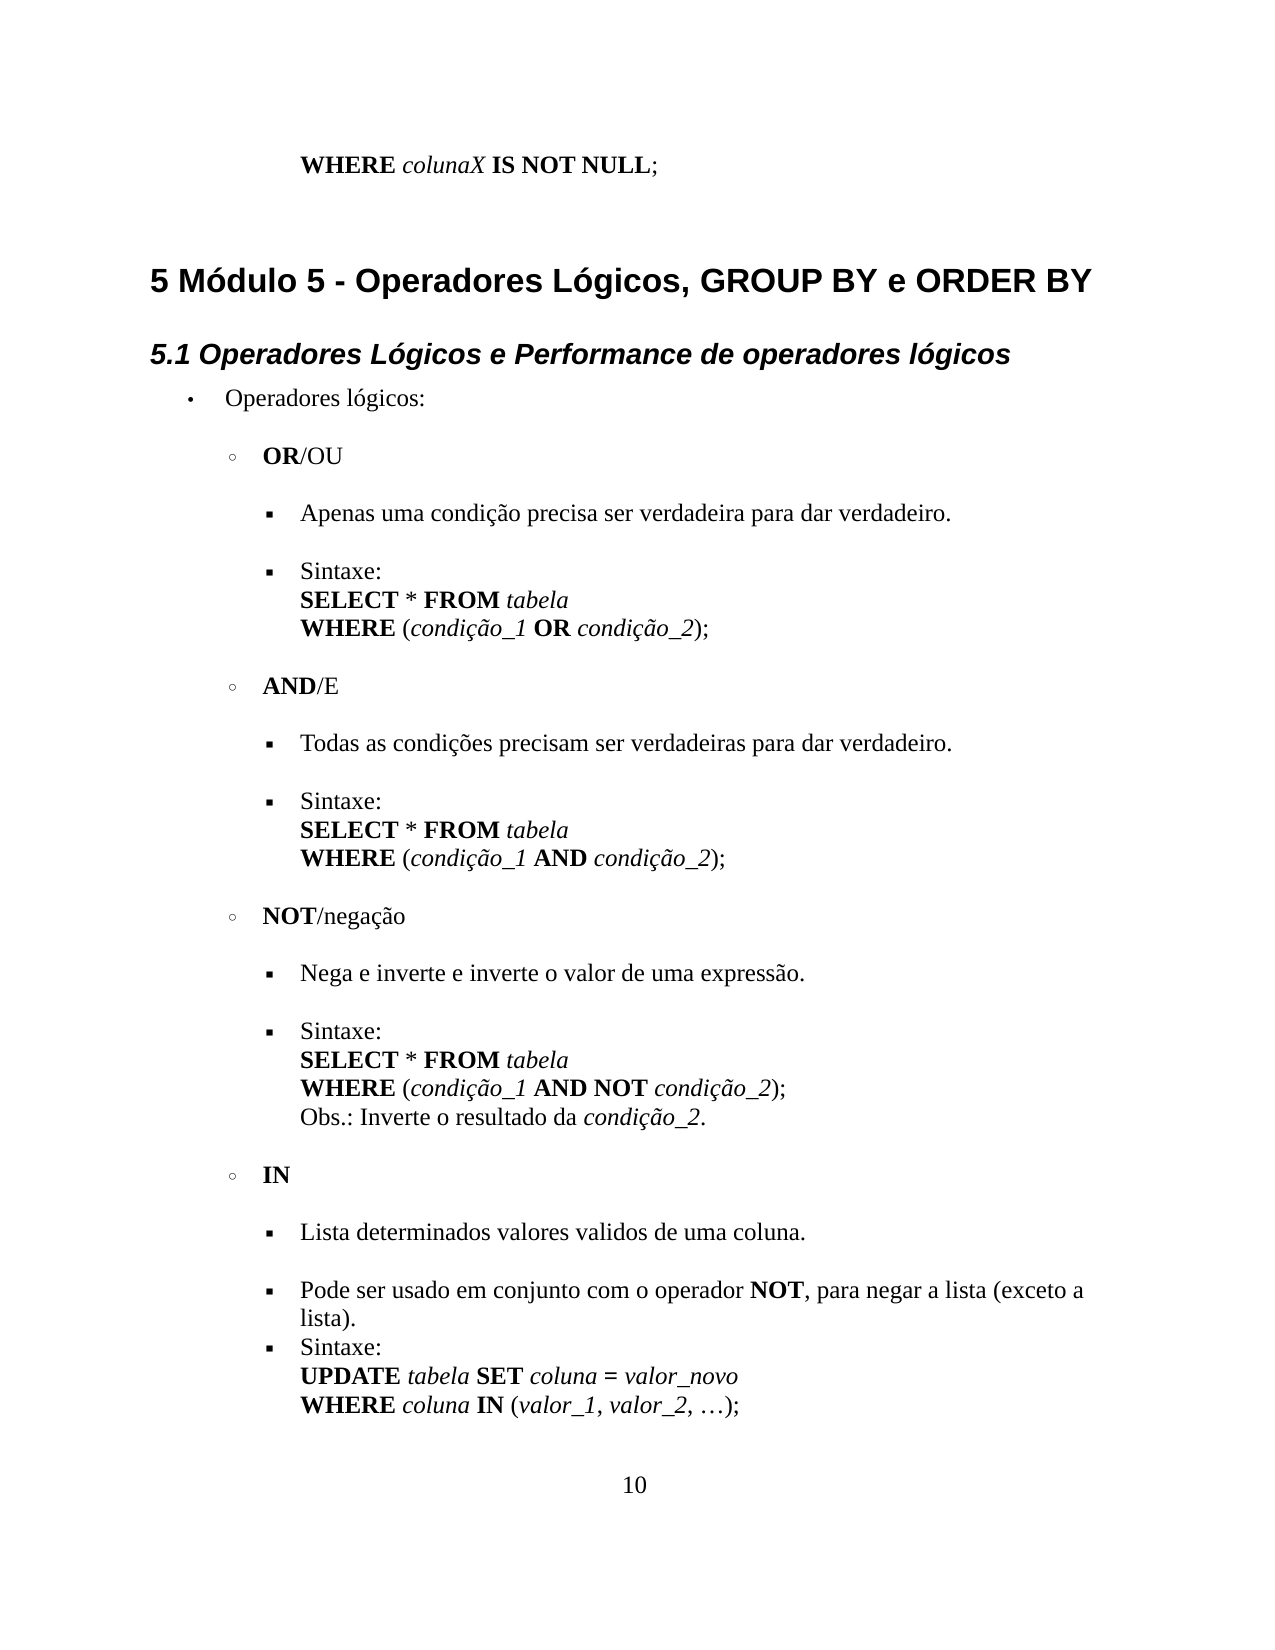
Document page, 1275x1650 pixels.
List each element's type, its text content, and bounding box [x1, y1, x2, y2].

list Todas as condições precisam ser verdadeiras para dar verdadeiro. [262, 728, 1125, 786]
list Nega e inverte e inverte o valor de uma expressão. [262, 958, 1125, 1016]
list Apenas uma condição precisa ser verdadeira para dar verdadeiro. [262, 498, 1125, 556]
list IN [225, 1160, 1125, 1217]
list Sintaxe: UPDATE tabela SET coluna = valor_novo WHERE coluna IN (valor_1, valor_2, …); [262, 1332, 1125, 1418]
list Sintaxe: SELECT * FROM tabela WHERE (condição_1 AND condição_2); [262, 786, 1125, 901]
list OR/OU [225, 441, 1125, 498]
list Operadores lógicos: [187, 383, 1125, 441]
list NOT/negação [225, 901, 1125, 958]
list Pode ser usado em conjunto com o operador NOT, para negar a lista (exceto a lista). [262, 1275, 1125, 1332]
list Sintaxe: SELECT * FROM tabela WHERE (condição_1 OR condição_2); [262, 556, 1125, 671]
list Lista determinados valores validos de uma coluna. [262, 1217, 1125, 1275]
list WHERE colunaX IS NOT NULL; [262, 150, 1125, 207]
subtitle 5.1 Operadores Lógicos e Performance de operadores lógicos [150, 337, 1125, 371]
list Sintaxe: SELECT * FROM tabela WHERE (condição_1 AND NOT condição_2); Obs.: Inverte o resultado da condição_2. [262, 1016, 1125, 1160]
list AND/E [225, 671, 1125, 728]
subtitle 5 Módulo 5 - Operadores Lógicos, GROUP BY e ORDER BY [150, 261, 1125, 300]
